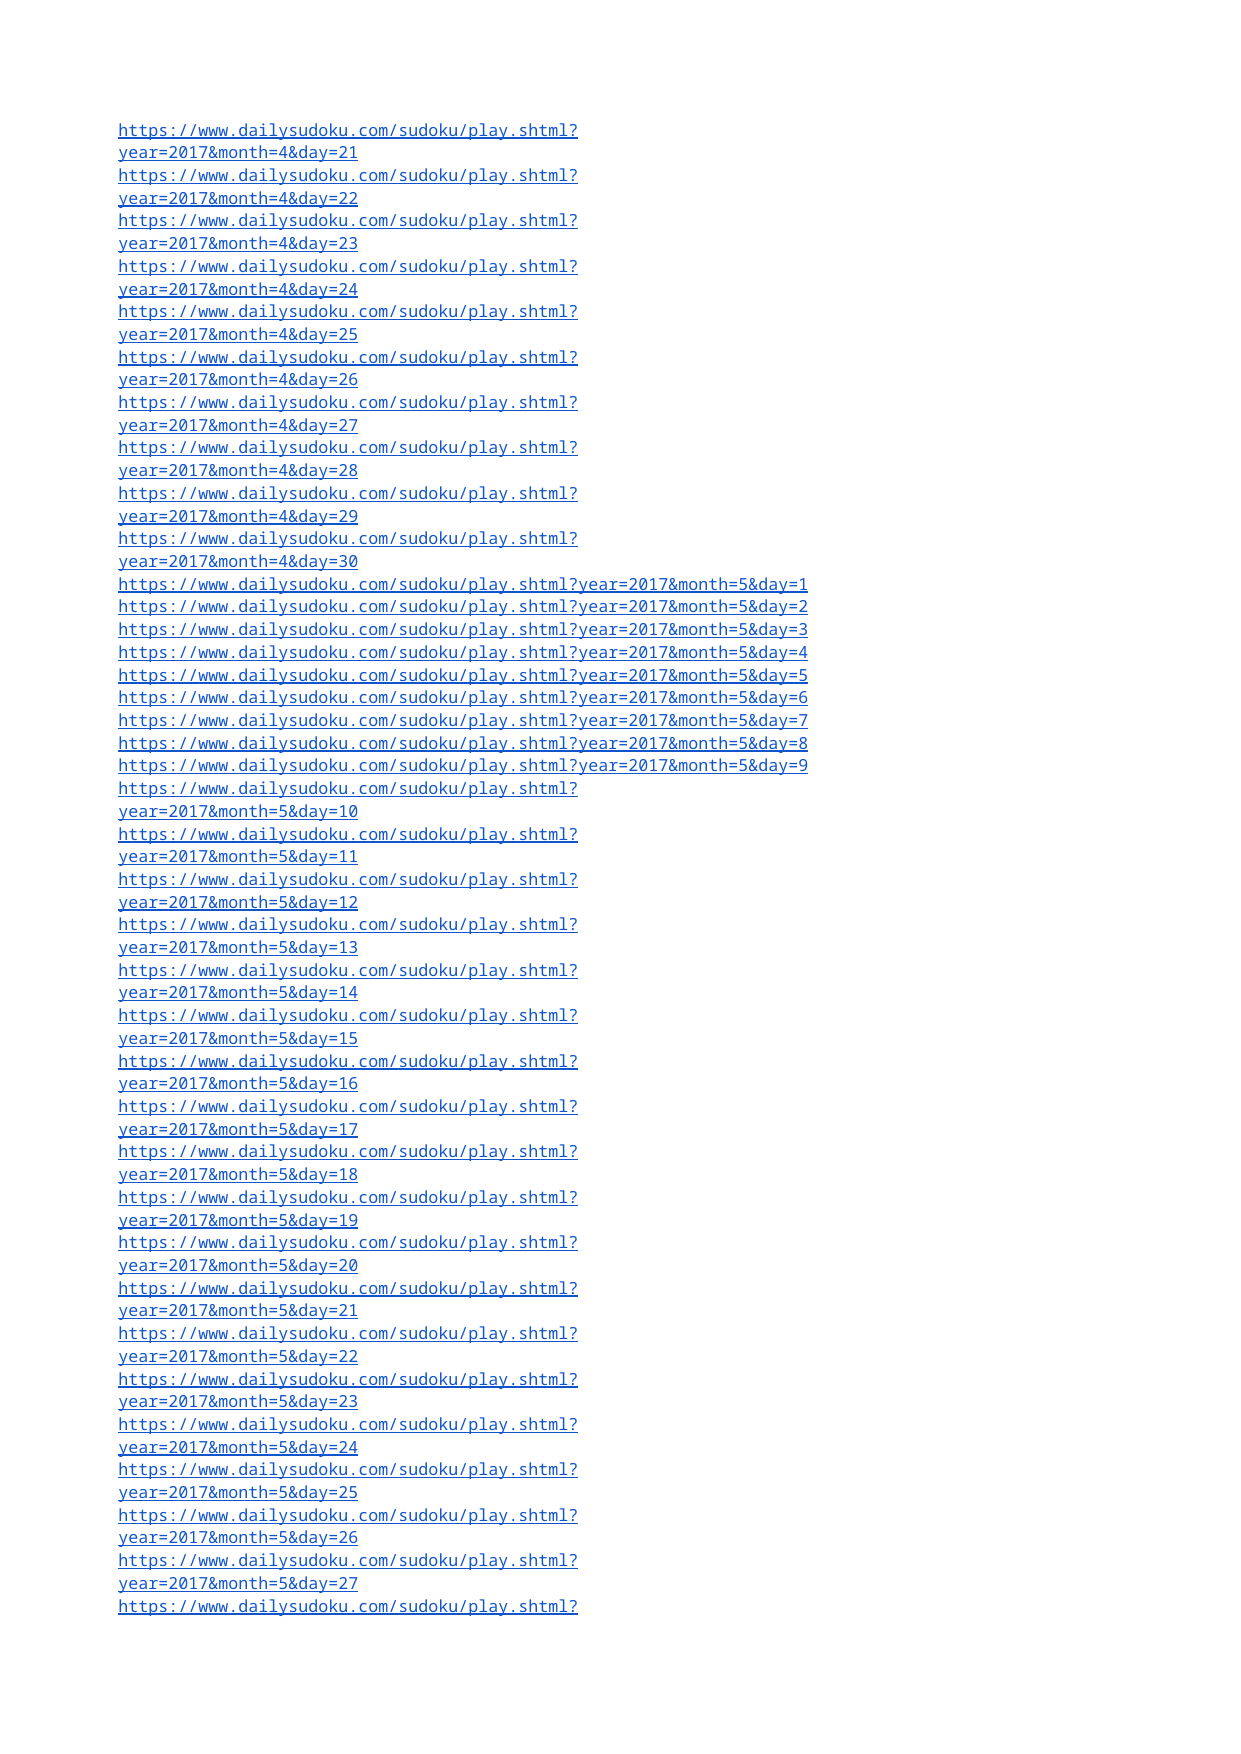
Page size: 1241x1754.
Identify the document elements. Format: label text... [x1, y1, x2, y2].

table_cell https://www.dailysudoku.com/sudoku/play.shtml?year=2017&month=5&day=12 [118, 868, 812, 913]
table_cell https://www.dailysudoku.com/sudoku/play.shtml?year=2017&month=4&day=30 [118, 527, 812, 572]
table_cell https://www.dailysudoku.com/sudoku/play.shtml?year=2017&month=5&day=18 [118, 1140, 812, 1185]
table_cell https://www.dailysudoku.com/sudoku/play.shtml?year=2017&month=5&day=15 [118, 1004, 812, 1049]
table_cell https://www.dailysudoku.com/sudoku/play.shtml?year=2017&month=5&day=25 [118, 1458, 812, 1503]
table_cell https://www.dailysudoku.com/sudoku/play.shtml?year=2017&month=4&day=27 [118, 391, 812, 436]
table_cell https://www.dailysudoku.com/sudoku/play.shtml?year=2017&month=4&day=26 [118, 345, 812, 391]
table_cell https://www.dailysudoku.com/sudoku/play.shtml?year=2017&month=5&day=23 [118, 1367, 812, 1412]
table_cell https://www.dailysudoku.com/sudoku/play.shtml?year=2017&month=4&day=22 [118, 164, 812, 209]
table_cell https://www.dailysudoku.com/sudoku/play.shtml?year=2017&month=5&day=20 [118, 1231, 812, 1276]
table_cell https://www.dailysudoku.com/sudoku/play.shtml?year=2017&month=5&day=19 [118, 1185, 812, 1231]
table_cell https://www.dailysudoku.com/sudoku/play.shtml?year=2017&month=5&day=14 [118, 958, 812, 1004]
table_cell https://www.dailysudoku.com/sudoku/play.shtml?year=2017&month=4&day=21 [118, 118, 812, 163]
table_cell https://www.dailysudoku.com/sudoku/play.shtml?year=2017&month=5&day=1 [118, 572, 812, 595]
table_cell https://www.dailysudoku.com/sudoku/play.shtml?year=2017&month=4&day=25 [118, 300, 812, 345]
table_cell https://www.dailysudoku.com/sudoku/play.shtml?year=2017&month=5&day=2 [118, 595, 812, 618]
table_cell https://www.dailysudoku.com/sudoku/play.shtml?year=2017&month=5&day=16 [118, 1049, 812, 1094]
table_cell https://www.dailysudoku.com/sudoku/play.shtml?year=2017&month=5&day=9 [118, 754, 812, 777]
table_cell https://www.dailysudoku.com/sudoku/play.shtml?year=2017&month=5&day=27 [118, 1549, 812, 1594]
table_cell https://www.dailysudoku.com/sudoku/play.shtml?year=2017&month=5&day=17 [118, 1095, 812, 1140]
table_cell https://www.dailysudoku.com/sudoku/play.shtml? [118, 1594, 812, 1617]
table_cell https://www.dailysudoku.com/sudoku/play.shtml?year=2017&month=5&day=24 [118, 1413, 812, 1458]
table_cell https://www.dailysudoku.com/sudoku/play.shtml?year=2017&month=4&day=28 [118, 436, 812, 481]
table_cell https://www.dailysudoku.com/sudoku/play.shtml?year=2017&month=5&day=26 [118, 1503, 812, 1549]
table_cell https://www.dailysudoku.com/sudoku/play.shtml?year=2017&month=5&day=7 [118, 709, 812, 731]
table_cell https://www.dailysudoku.com/sudoku/play.shtml?year=2017&month=5&day=21 [118, 1276, 812, 1322]
table_cell https://www.dailysudoku.com/sudoku/play.shtml?year=2017&month=5&day=22 [118, 1322, 812, 1367]
table_cell https://www.dailysudoku.com/sudoku/play.shtml?year=2017&month=5&day=8 [118, 731, 812, 754]
table_cell https://www.dailysudoku.com/sudoku/play.shtml?year=2017&month=5&day=13 [118, 913, 812, 958]
table_cell https://www.dailysudoku.com/sudoku/play.shtml?year=2017&month=4&day=24 [118, 254, 812, 300]
table_cell https://www.dailysudoku.com/sudoku/play.shtml?year=2017&month=5&day=11 [118, 822, 812, 867]
table_cell https://www.dailysudoku.com/sudoku/play.shtml?year=2017&month=5&day=6 [118, 686, 812, 708]
table_cell https://www.dailysudoku.com/sudoku/play.shtml?year=2017&month=5&day=3 [118, 618, 812, 640]
table_cell https://www.dailysudoku.com/sudoku/play.shtml?year=2017&month=4&day=23 [118, 209, 812, 254]
table_cell https://www.dailysudoku.com/sudoku/play.shtml?year=2017&month=5&day=4 [118, 640, 812, 663]
table_cell https://www.dailysudoku.com/sudoku/play.shtml?year=2017&month=5&day=10 [118, 777, 812, 822]
table_cell https://www.dailysudoku.com/sudoku/play.shtml?year=2017&month=4&day=29 [118, 481, 812, 527]
table_cell https://www.dailysudoku.com/sudoku/play.shtml?year=2017&month=5&day=5 [118, 663, 812, 686]
